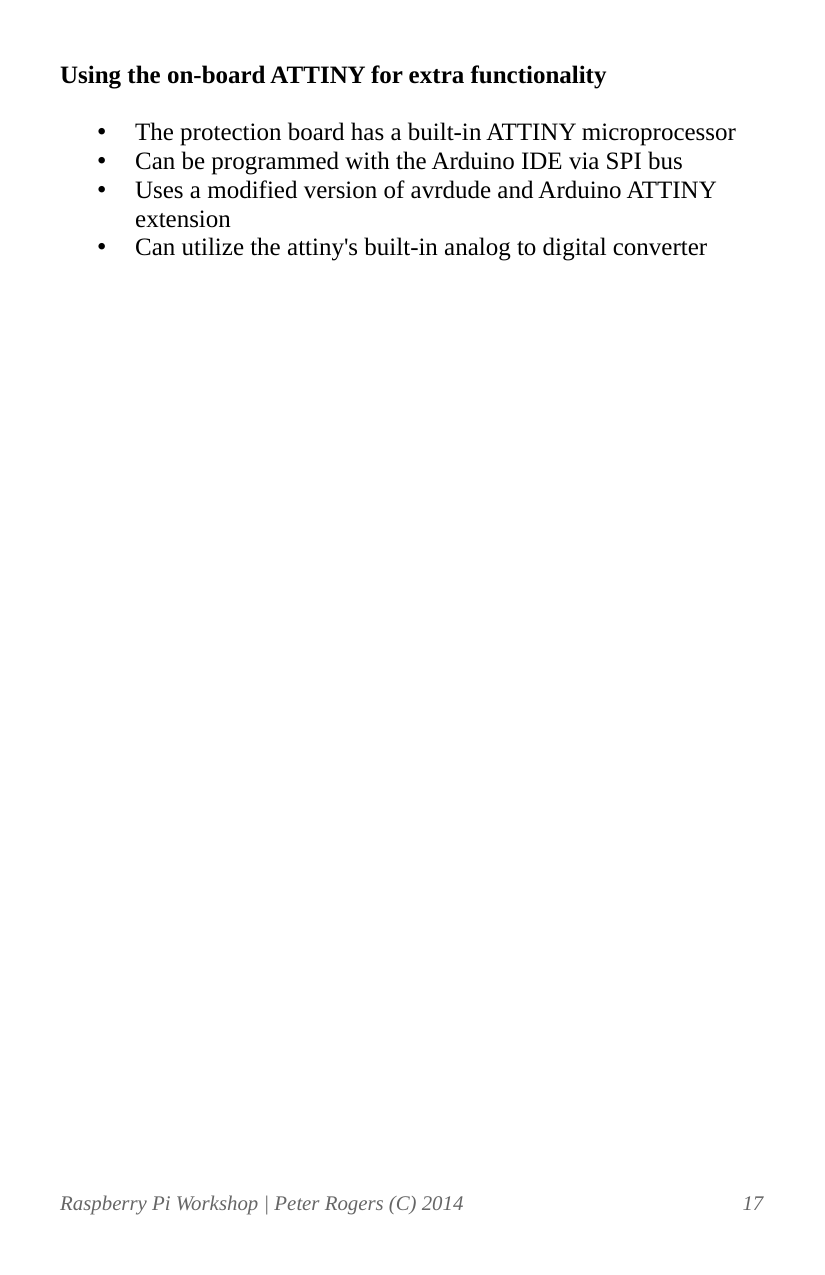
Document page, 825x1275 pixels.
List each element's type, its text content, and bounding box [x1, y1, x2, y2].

list Can utilize the attiny's built-in analog to digital converter [97, 232, 765, 261]
list Can be programmed with the Arduino IDE via SPI bus [97, 146, 765, 175]
list The protection board has a built-in ATTINY microprocessor [97, 117, 765, 146]
text Using the on-board ATTINY for extra functionality [60, 60, 765, 89]
list Uses a modified version of avrdude and Arduino ATTINY extension [97, 175, 765, 232]
